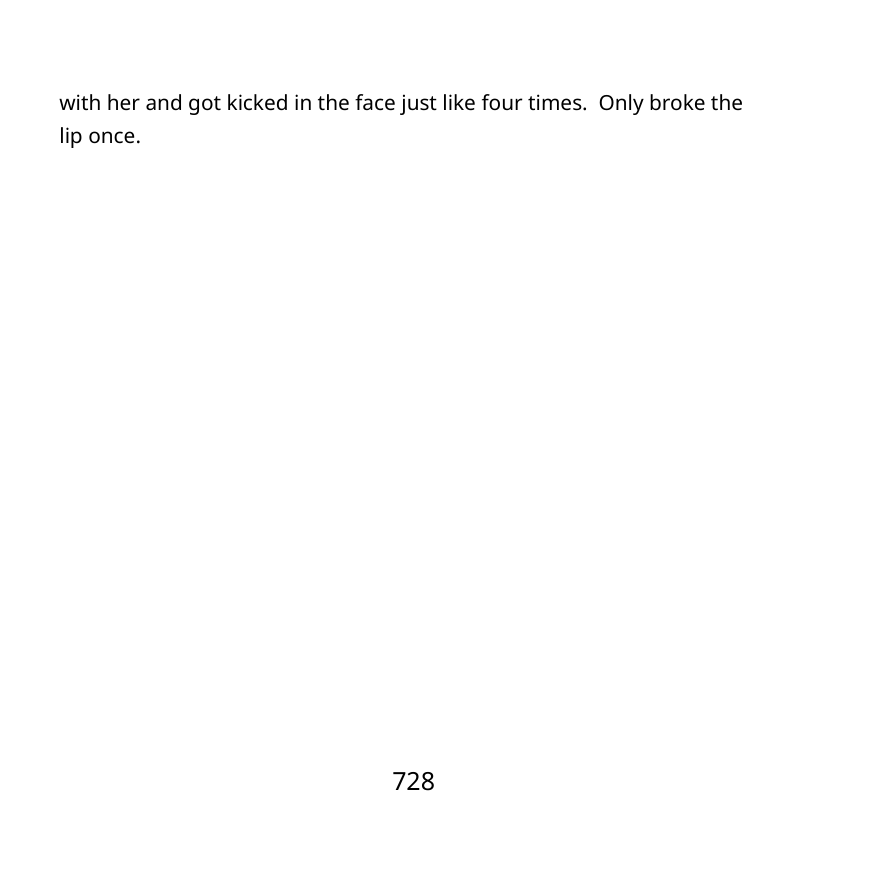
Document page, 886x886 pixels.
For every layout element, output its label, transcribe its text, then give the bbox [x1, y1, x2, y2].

text with her and got kicked in the face just like four times. Only broke the lip once. [59, 88, 768, 149]
